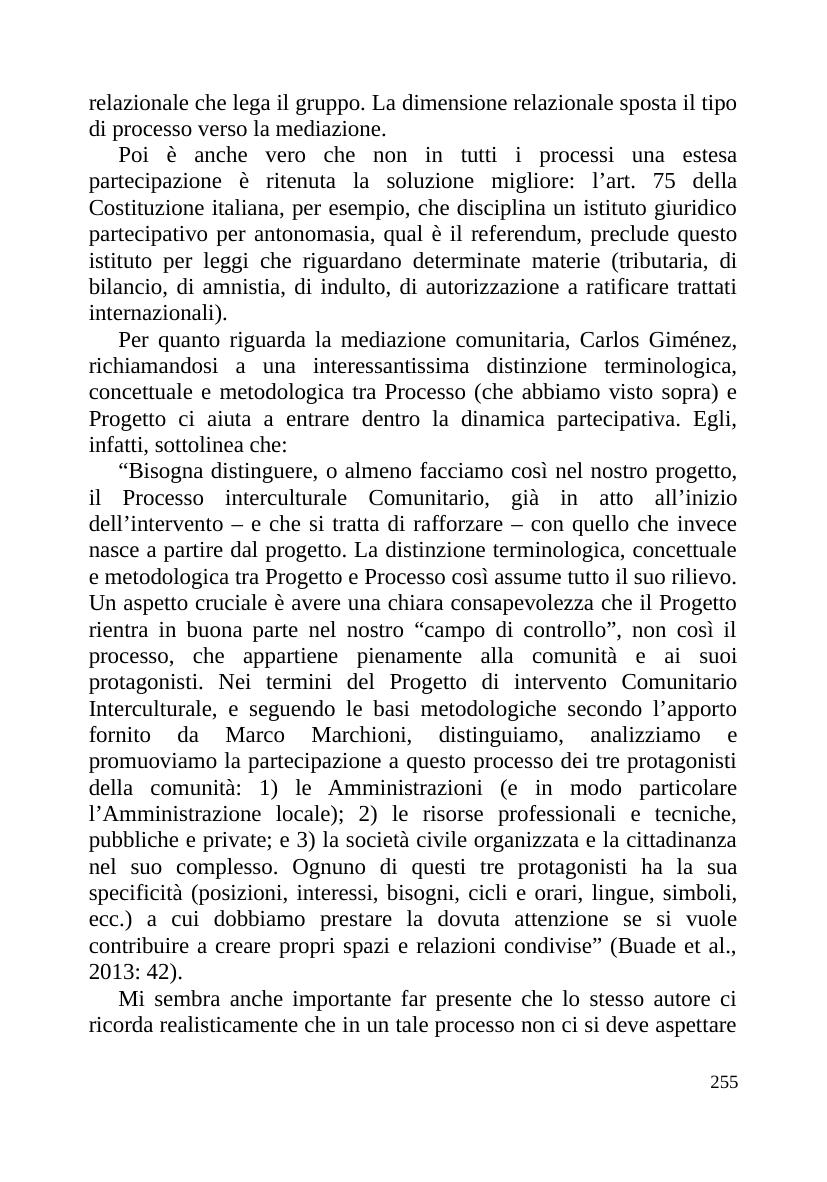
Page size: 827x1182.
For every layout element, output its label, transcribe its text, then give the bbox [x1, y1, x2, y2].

text Per quanto riguarda la mediazione comunitaria, Carlos Giménez, richiamandosi a una interessantissima distinzione terminologica, concettuale e metodologica tra Processo (che abbiamo visto sopra) e Progetto ci aiuta a entrare dentro la dinamica partecipativa. Egli, infatti, sottolinea che: [88, 326, 738, 457]
text Mi sembra anche importante far presente che lo stesso autore ci ricorda realisticamente che in un tale processo non ci si deve aspettare [88, 984, 738, 1037]
text “Bisogna distinguere, o almeno facciamo così nel nostro progetto, il Processo interculturale Comunitario, già in atto all’inizio dell’intervento – e che si tratta di rafforzare – con quello che invece nasce a partire dal progetto. La distinzione terminologica, concettuale e metodologica tra Progetto e Processo così assume tutto il suo rilievo. Un aspetto cruciale è avere una chiara consapevolezza che il Progetto rientra in buona parte nel nostro “campo di controllo”, non così il processo, che appartiene pienamente alla comunità e ai suoi protagonisti. Nei termini del Progetto di intervento Comunitario Interculturale, e seguendo le basi metodologiche secondo l’apporto fornito da Marco Marchioni, distinguiamo, analizziamo e promuoviamo la partecipazione a questo processo dei tre protagonisti della comunità: 1) le Amministrazioni (e in modo particolare l’Amministrazione locale); 2) le risorse professionali e tecniche, pubbliche e private; e 3) la società civile organizzata e la cittadinanza nel suo complesso. Ognuno di questi tre protagonisti ha la sua specificità (posizioni, interessi, bisogni, cicli e orari, lingue, simboli, ecc.) a cui dobbiamo prestare la dovuta attenzione se si vuole contribuire a creare propri spazi e relazioni condivise” (Buade et al., 2013: 42). [88, 457, 738, 984]
text relazionale che lega il gruppo. La dimensione relazionale sposta il tipo di processo verso la mediazione. [88, 88, 738, 141]
text Poi è anche vero che non in tutti i processi una estesa partecipazione è ritenuta la soluzione migliore: l’art. 75 della Costituzione italiana, per esempio, che disciplina un istituto giuridico partecipativo per antonomasia, qual è il referendum, preclude questo istituto per leggi che riguardano determinate materie (tributaria, di bilancio, di amnistia, di indulto, di autorizzazione a ratificare trattati internazionali). [88, 141, 738, 326]
